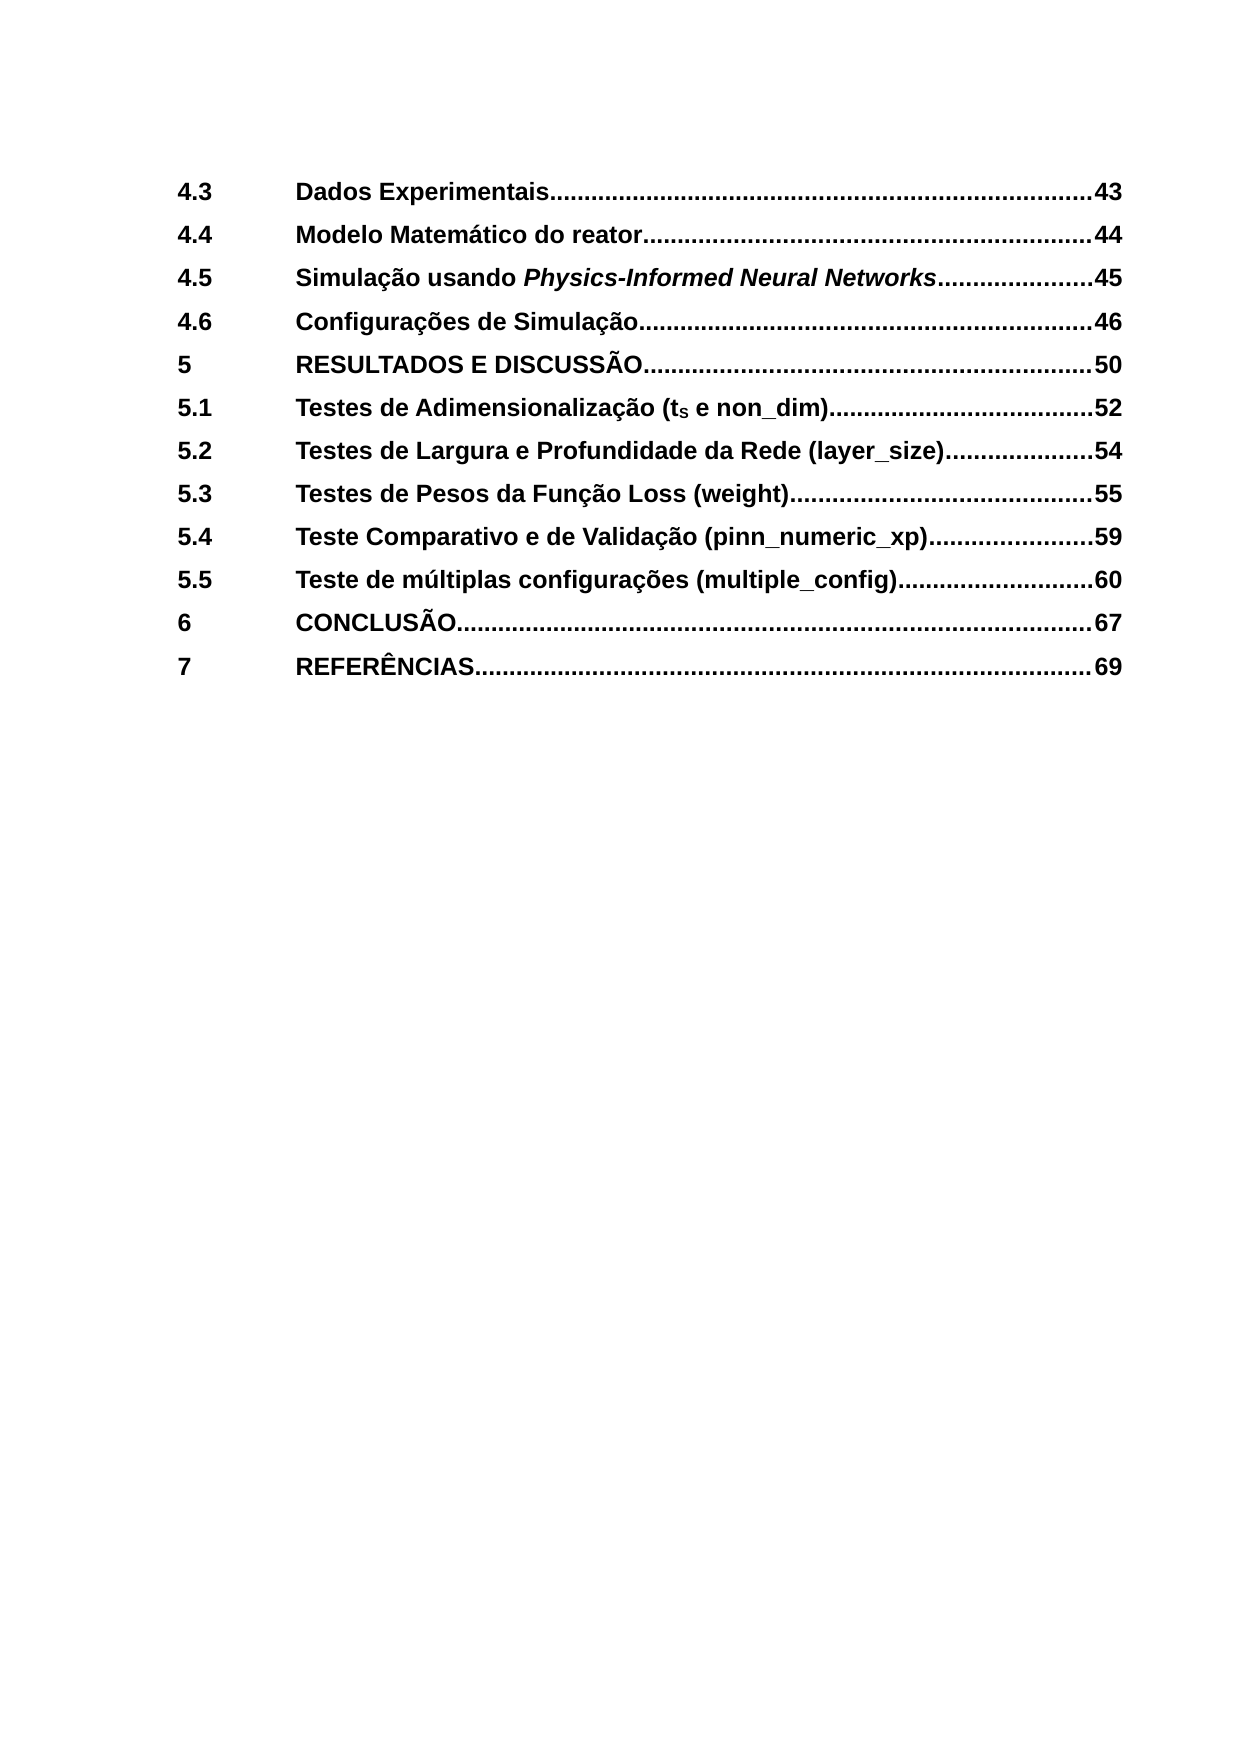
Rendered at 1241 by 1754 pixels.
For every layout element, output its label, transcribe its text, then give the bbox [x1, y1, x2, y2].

text 5.1 Testes de Adimensionalização (tS e non_dim) 52 [177, 393, 1122, 422]
text 4.5 Simulação usando Physics-Informed Neural Networks 45 [177, 263, 1122, 292]
text 5.4 Teste Comparativo e de Validação (pinn_numeric_xp) 59 [177, 522, 1122, 551]
text 5.3 Testes de Pesos da Função Loss (weight) 55 [177, 479, 1122, 508]
text 4.3 Dados Experimentais 43 [177, 177, 1122, 206]
text 6 Conclusão 67 [177, 608, 1122, 637]
text 5 Resultados e Discussão 50 [177, 350, 1122, 378]
text 4.6 Configurações de Simulação 46 [177, 307, 1122, 335]
text 5.5 Teste de múltiplas configurações (multiple_config) 60 [177, 565, 1122, 594]
text 4.4 Modelo Matemático do reator 44 [177, 220, 1122, 249]
text 7 Referências 69 [177, 652, 1122, 680]
text 5.2 Testes de Largura e Profundidade da Rede (layer_size) 54 [177, 436, 1122, 465]
